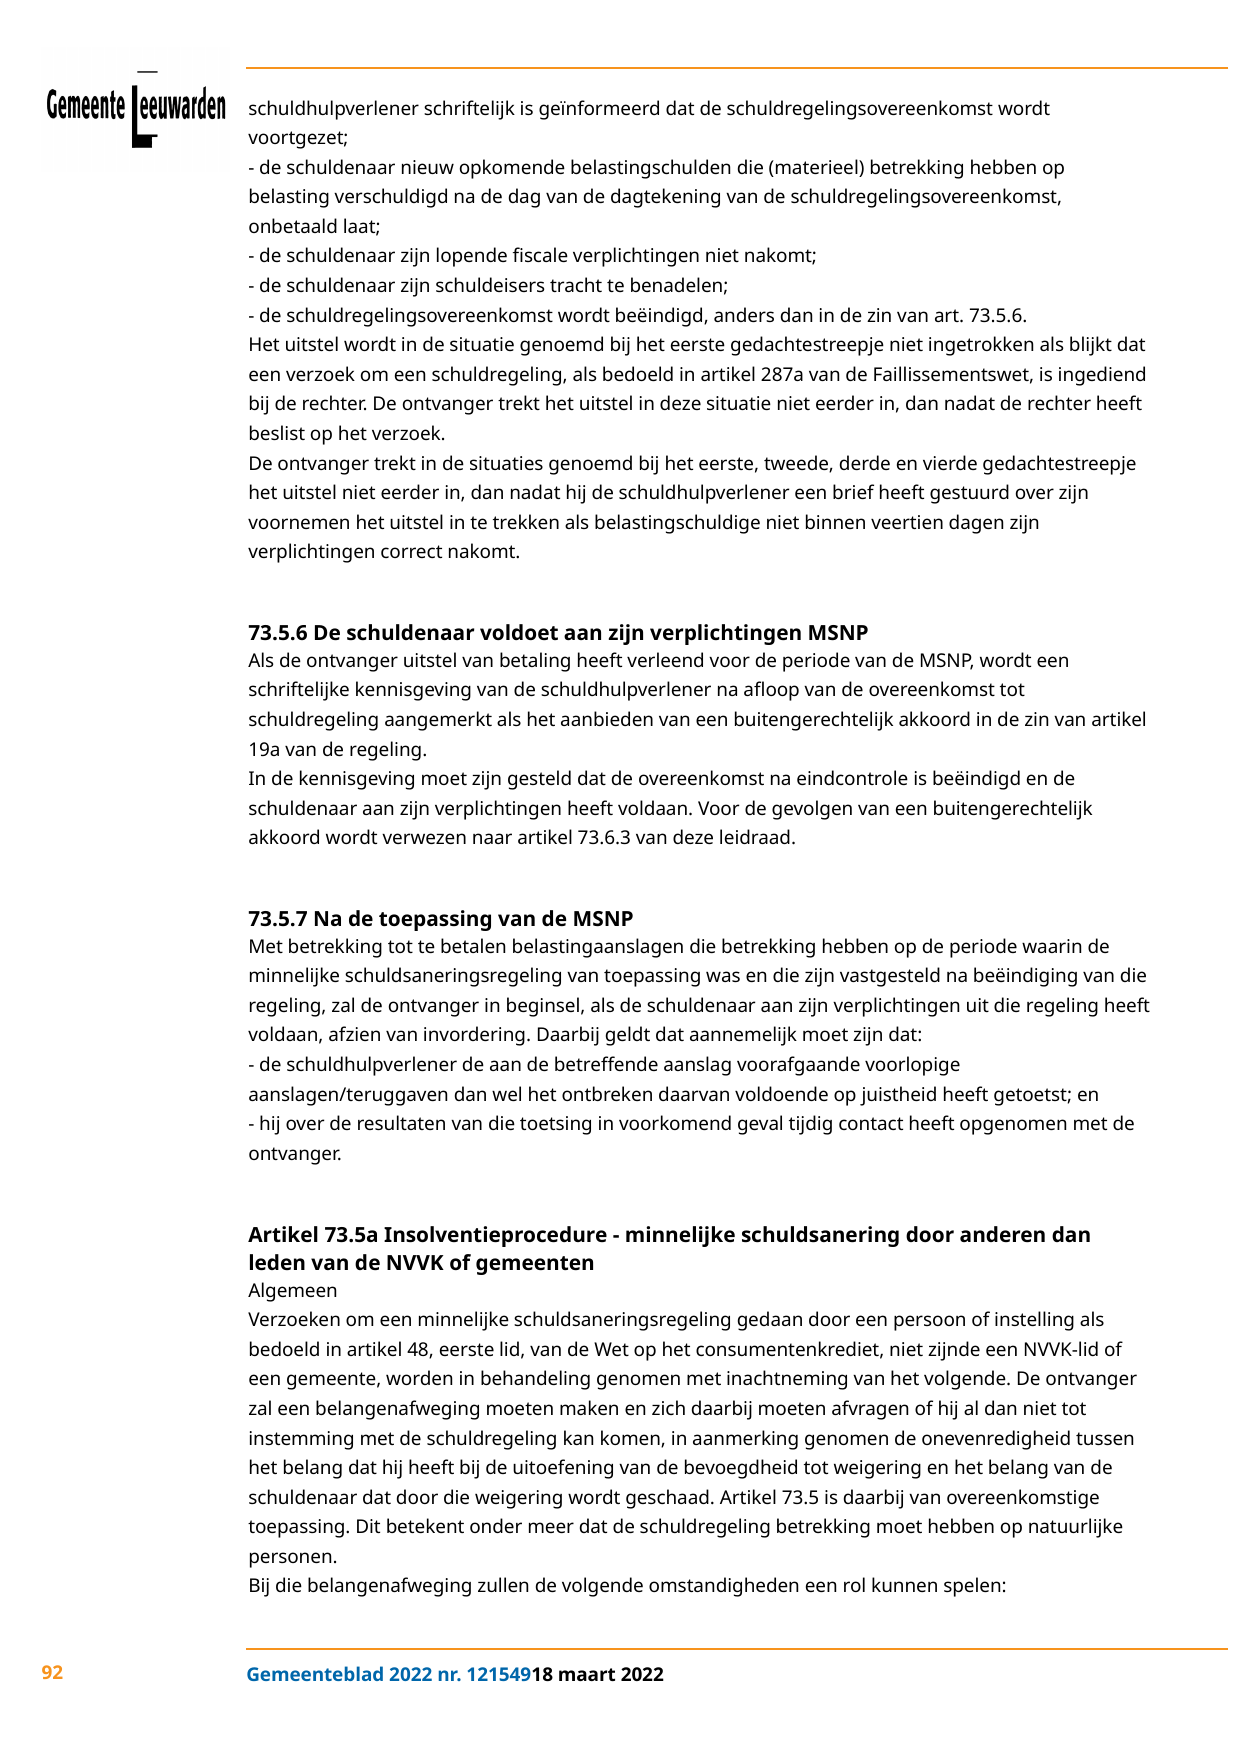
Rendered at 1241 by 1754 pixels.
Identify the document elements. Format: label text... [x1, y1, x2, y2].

picture [41, 47, 231, 172]
text Artikel 73.5a Insolventieprocedure - minnelijke schuldsanering door anderen dan leden van de NVVK of gemeenten [248, 1220, 1152, 1277]
text schuldhulpverlener schriftelijk is geïnformeerd dat de schuldregelingsovereenkomst wordt voortgezet; [248, 95, 1152, 150]
text Als de ontvanger uitstel van betaling heeft verleend voor de periode van de MSNP, wordt een schriftelijke kennisgeving van de schuldhulpverlener na afloop van de overeenkomst tot schuldregeling aangemerkt als het aanbieden van een buitengerechtelijk akkoord in de zin van artikel 19a van de regeling. [248, 647, 1152, 761]
text In de kennisgeving moet zijn gesteld dat de overeenkomst na eindcontrole is beëindigd en de schuldenaar aan zijn verplichtingen heeft voldaan. Voor de gevolgen van een buitengerechtelijk akkoord wordt verwezen naar artikel 73.6.3 van deze leidraad. [248, 765, 1152, 850]
text - de schuldenaar zijn schuldeisers tracht te benadelen; [248, 272, 1152, 298]
text Met betrekking tot te betalen belastingaanslagen die betrekking hebben op de periode waarin de minnelijke schuldsaneringsregeling van toepassing was en die zijn vastgesteld na beëindiging van die regeling, zal de ontvanger in beginsel, als de schuldenaar aan zijn verplichtingen uit die regeling heeft voldaan, afzien van invordering. Daarbij geldt dat aannemelijk moet zijn dat: [248, 933, 1152, 1047]
text Algemeen [248, 1277, 1152, 1303]
text - de schuldenaar nieuw opkomende belastingschulden die (materieel) betrekking hebben op belasting verschuldigd na de dag van de dagtekening van de schuldregelingsovereenkomst, onbetaald laat; [248, 154, 1152, 239]
text - de schuldhulpverlener de aan de betreffende aanslag voorafgaande voorlopige aanslagen/teruggaven dan wel het ontbreken daarvan voldoende op juistheid heeft getoetst; en [248, 1051, 1152, 1107]
text - hij over de resultaten van die toetsing in voorkomend geval tijdig contact heeft opgenomen met de ontvanger. [248, 1110, 1152, 1166]
text Het uitstel wordt in de situatie genoemd bij het eerste gedachtestreepje niet ingetrokken als blijkt dat een verzoek om een schuldregeling, als bedoeld in artikel 287a van de Faillissementswet, is ingediend bij de rechter. De ontvanger trekt het uitstel in deze situatie niet eerder in, dan nadat de rechter heeft beslist op het verzoek. [248, 331, 1152, 446]
text - de schuldregelingsovereenkomst wordt beëindigd, anders dan in de zin van art. 73.5.6. [248, 302, 1152, 328]
text 73.5.6 De schuldenaar voldoet aan zijn verplichtingen MSNP [248, 618, 1152, 647]
text Bij die belangenafweging zullen de volgende omstandigheden een rol kunnen spelen: [248, 1573, 1152, 1598]
text De ontvanger trekt in de situaties genoemd bij het eerste, tweede, derde en vierde gedachtestreepje het uitstel niet eerder in, dan nadat hij de schuldhulpverlener een brief heeft gestuurd over zijn voornemen het uitstel in te trekken als belastingschuldige niet binnen veertien dagen zijn verplichtingen correct nakomt. [248, 450, 1152, 564]
text 73.5.7 Na de toepassing van de MSNP [248, 904, 1152, 933]
text Verzoeken om een minnelijke schuldsaneringsregeling gedaan door een persoon of instelling als bedoeld in artikel 48, eerste lid, van de Wet op het consumentenkrediet, niet zijnde een NVVK-lid of een gemeente, worden in behandeling genomen met inachtneming van het volgende. De ontvanger zal een belangenafweging moeten maken en zich daarbij moeten afvragen of hij al dan niet tot instemming met de schuldregeling kan komen, in aanmerking genomen de onevenredigheid tussen het belang dat hij heeft bij de uitoefening van de bevoegdheid tot weigering en het belang van de schuldenaar dat door die weigering wordt geschaad. Artikel 73.5 is daarbij van overeenkomstige toepassing. Dit betekent onder meer dat de schuldregeling betrekking moet hebben op natuurlijke personen. [248, 1306, 1152, 1569]
text - de schuldenaar zijn lopende fiscale verplichtingen niet nakomt; [248, 243, 1152, 268]
